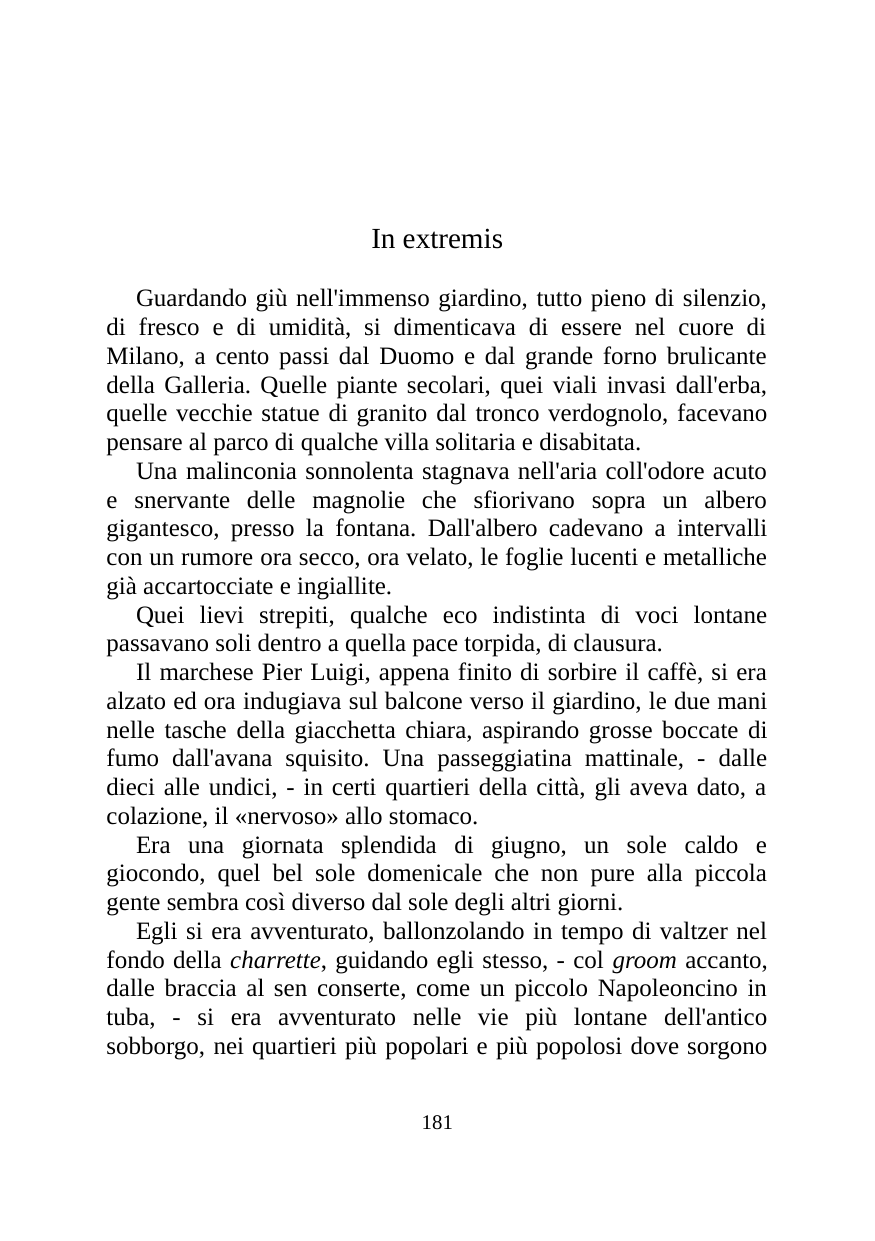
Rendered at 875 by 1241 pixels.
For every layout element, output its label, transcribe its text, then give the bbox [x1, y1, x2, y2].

text Egli si era avventurato, ballonzolando in tempo di valtzer nel fondo della charrette, guidando egli stesso, - col groom accanto, dalle braccia al sen conserte, come un piccolo Napoleoncino in tuba, - si era avventurato nelle vie più lontane dell'antico sobborgo, nei quartieri più popolari e più popolosi dove sorgono [106, 916, 768, 1060]
text Era una giornata splendida di giugno, un sole caldo e giocondo, quel bel sole domenicale che non pure alla piccola gente sembra così diverso dal sole degli altri giorni. [106, 830, 768, 916]
text Una malinconia sonnolenta stagnava nell'aria coll'odore acuto e snervante delle magnolie che sfiorivano sopra un albero gigantesco, presso la fontana. Dall'albero cadevano a intervalli con un rumore ora secco, ora velato, le foglie lucenti e metalliche già accartocciate e ingiallite. [106, 456, 768, 600]
text In extremis [106, 221, 768, 255]
text Guardando giù nell'immenso giardino, tutto pieno di silenzio, di fresco e di umidità, si dimenticava di essere nel cuore di Milano, a cento passi dal Duomo e dal grande forno brulicante della Galleria. Quelle piante secolari, quei viali invasi dall'erba, quelle vecchie statue di granito dal tronco verdognolo, facevano pensare al parco di qualche villa solitaria e disabitata. [106, 283, 768, 456]
text Quei lievi strepiti, qualche eco indistinta di voci lontane passavano soli dentro a quella pace torpida, di clausura. [106, 600, 768, 657]
text Il marchese Pier Luigi, appena finito di sorbire il caffè, si era alzato ed ora indugiava sul balcone verso il giardino, le due mani nelle tasche della giacchetta chiara, aspirando grosse boccate di fumo dall'avana squisito. Una passeggiatina mattinale, - dalle dieci alle undici, - in certi quartieri della città, gli aveva dato, a colazione, il «nervoso» allo stomaco. [106, 657, 768, 830]
